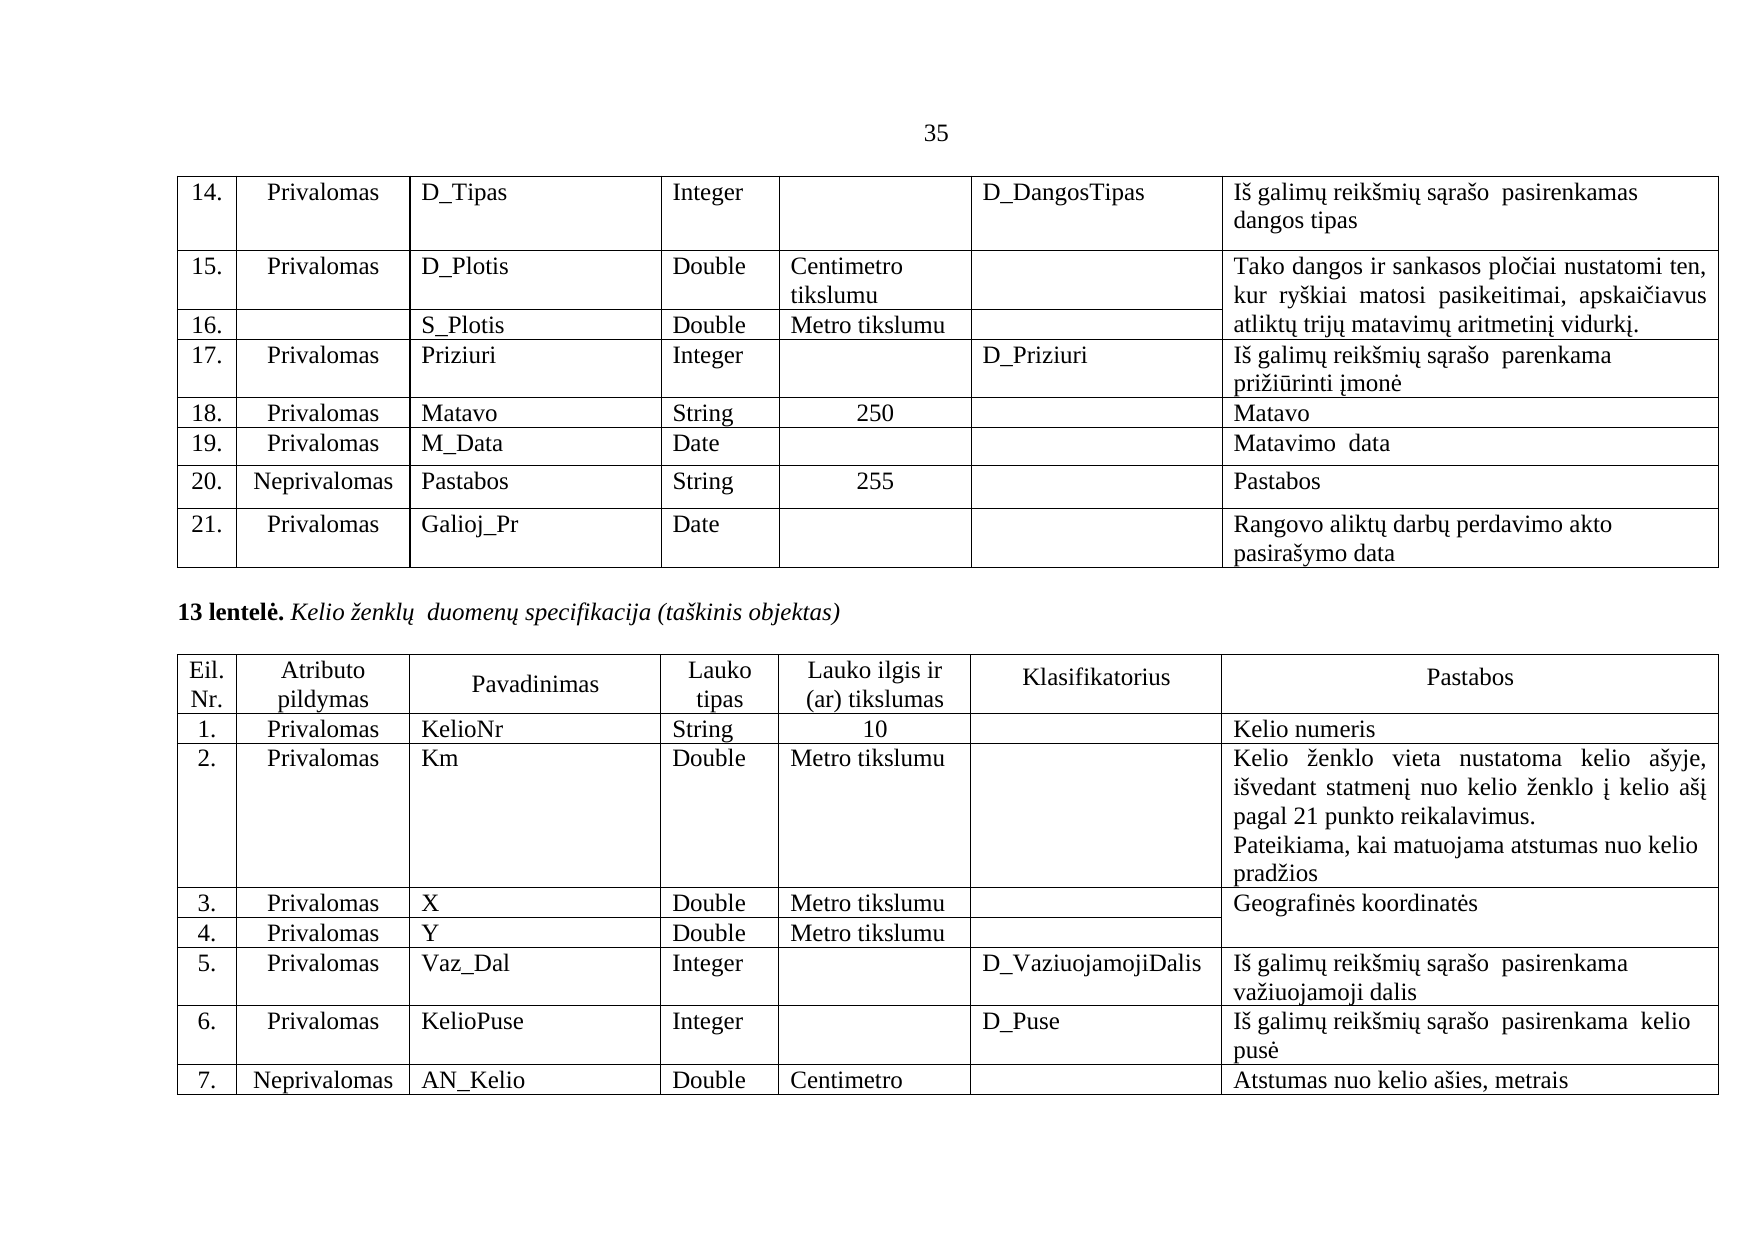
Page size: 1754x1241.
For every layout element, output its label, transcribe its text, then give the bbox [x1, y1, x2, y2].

table_cell M_Data [411, 428, 661, 465]
table_cell [971, 714, 1221, 742]
table_cell String [662, 466, 779, 508]
table_cell 4. [178, 918, 236, 947]
table_cell 3. [178, 888, 236, 917]
table_cell [972, 251, 1222, 309]
table_cell Date [662, 509, 779, 567]
table_cell 21. [178, 509, 236, 567]
table_header Pastabos [1222, 655, 1718, 713]
table_cell 7. [178, 1065, 236, 1094]
table_cell 17. [178, 340, 236, 397]
table_cell Geografinės koordinatės [1222, 888, 1718, 947]
table_cell [779, 1006, 970, 1064]
table_cell Privalomas [237, 714, 409, 742]
table_cell Privalomas [237, 744, 409, 887]
table_cell [972, 398, 1222, 427]
table_cell Privalomas [237, 177, 409, 250]
table_cell [779, 948, 970, 1005]
table_cell X [410, 888, 660, 917]
table_cell Rangovo aliktų darbų perdavimo akto pasirašymo data [1223, 509, 1718, 567]
table_cell Privalomas [237, 251, 409, 309]
table_cell Privalomas [237, 888, 409, 917]
table_cell Double [662, 251, 779, 309]
table_cell Double [661, 1065, 778, 1094]
table_cell 18. [178, 398, 236, 427]
table_cell Metro tikslumu [779, 744, 970, 887]
table_cell 6. [178, 1006, 236, 1064]
table_cell Iš galimų reikšmių sąrašo parenkama prižiūrinti įmonė [1223, 340, 1718, 397]
table_cell 5. [178, 948, 236, 1005]
table_cell Y [410, 918, 660, 947]
table_cell Matavo [411, 398, 661, 427]
text 13 lentelė. Kelio ženklų duomenų specifikacija (taškinis objektas) [177, 597, 1695, 625]
table_header Eil. Nr. [178, 655, 236, 713]
table_header Atributo pildymas [237, 655, 409, 713]
table_cell Privalomas [237, 948, 409, 1005]
table_cell Double [661, 918, 778, 947]
table_cell Date [662, 428, 779, 465]
table_cell [780, 428, 971, 465]
table_cell [972, 466, 1222, 508]
table_cell Neprivalomas [237, 466, 409, 508]
table_cell Integer [662, 177, 779, 250]
table_cell D_DangosTipas [972, 177, 1222, 250]
table_cell Kelio ženklo vieta nustatoma kelio ašyje, išvedant statmenį nuo kelio ženklo į kelio ašį pagal 21 punkto reikalavimus. Pateikiama, kai matuojama atstumas nuo kelio pradžios [1222, 744, 1718, 887]
table_cell Metro tikslumu [779, 918, 970, 947]
table_header Pavadinimas [410, 655, 660, 713]
table_cell Privalomas [237, 1006, 409, 1064]
table_cell Integer [661, 1006, 778, 1064]
table_cell Double [662, 310, 779, 339]
table_cell 10 [779, 714, 970, 742]
table_cell [780, 340, 971, 397]
table_cell Privalomas [237, 509, 409, 567]
table_cell D_VaziuojamojiDalis [971, 948, 1221, 1005]
table_cell 14. [178, 177, 236, 250]
table_cell Iš galimų reikšmių sąrašo pasirenkamas dangos tipas [1223, 177, 1718, 250]
table_cell Atstumas nuo kelio ašies, metrais [1222, 1065, 1718, 1094]
table_cell 1. [178, 714, 236, 742]
table_cell D_Tipas [411, 177, 661, 250]
table_cell Double [661, 888, 778, 917]
table_cell 15. [178, 251, 236, 309]
table_cell [971, 744, 1221, 887]
table_cell String [662, 398, 779, 427]
table_cell [971, 888, 1221, 917]
table_cell [972, 428, 1222, 465]
table_cell Tako dangos ir sankasos pločiai nustatomi ten, kur ryškiai matosi pasikeitimai, apskaičiavus atliktų trijų matavimų aritmetinį vidurkį. [1223, 251, 1718, 339]
table_cell Matavimo data [1223, 428, 1718, 465]
table_cell Priziuri [411, 340, 661, 397]
table_cell Neprivalomas [237, 1065, 409, 1094]
table_cell KelioNr [410, 714, 660, 742]
table_cell [972, 509, 1222, 567]
table_cell Km [410, 744, 660, 887]
table_cell S_Plotis [411, 310, 661, 339]
table_cell 20. [178, 466, 236, 508]
table_cell KelioPuse [410, 1006, 660, 1064]
table_cell Privalomas [237, 398, 409, 427]
table_cell [780, 177, 971, 250]
table_header Lauko tipas [661, 655, 778, 713]
table_cell 250 [780, 398, 971, 427]
table_cell String [661, 714, 778, 742]
table_cell Centimetro tikslumu [780, 251, 971, 309]
table_cell Matavo [1223, 398, 1718, 427]
table_cell 2. [178, 744, 236, 887]
table_cell Pastabos [1223, 466, 1718, 508]
table_cell Metro tikslumu [779, 888, 970, 917]
table_cell 19. [178, 428, 236, 465]
table_cell [972, 310, 1222, 339]
table_cell 16. [178, 310, 236, 339]
table_cell D_Priziuri [972, 340, 1222, 397]
table_cell Integer [661, 948, 778, 1005]
table_cell [780, 509, 971, 567]
table_header Klasifikatorius [971, 655, 1221, 713]
table_cell [971, 918, 1221, 947]
table_cell Centimetro [779, 1065, 970, 1094]
table_cell Galioj_Pr [411, 509, 661, 567]
table_cell Iš galimų reikšmių sąrašo pasirenkama kelio pusė [1222, 1006, 1718, 1064]
table_cell D_Plotis [411, 251, 661, 309]
table_cell Privalomas [237, 428, 409, 465]
table_cell Kelio numeris [1222, 714, 1718, 742]
table_cell Pastabos [411, 466, 661, 508]
table_cell Vaz_Dal [410, 948, 660, 1005]
table_cell [971, 1065, 1221, 1094]
table_cell 255 [780, 466, 971, 508]
table_cell Metro tikslumu [780, 310, 971, 339]
table_cell Iš galimų reikšmių sąrašo pasirenkama važiuojamoji dalis [1222, 948, 1718, 1005]
table_cell Double [661, 744, 778, 887]
table_cell Privalomas [237, 340, 409, 397]
table_cell Integer [662, 340, 779, 397]
table_header Lauko ilgis ir (ar) tikslumas [779, 655, 970, 713]
table_cell Privalomas [237, 918, 409, 947]
table_cell AN_Kelio [410, 1065, 660, 1094]
table_cell D_Puse [971, 1006, 1221, 1064]
table_cell [237, 310, 409, 339]
